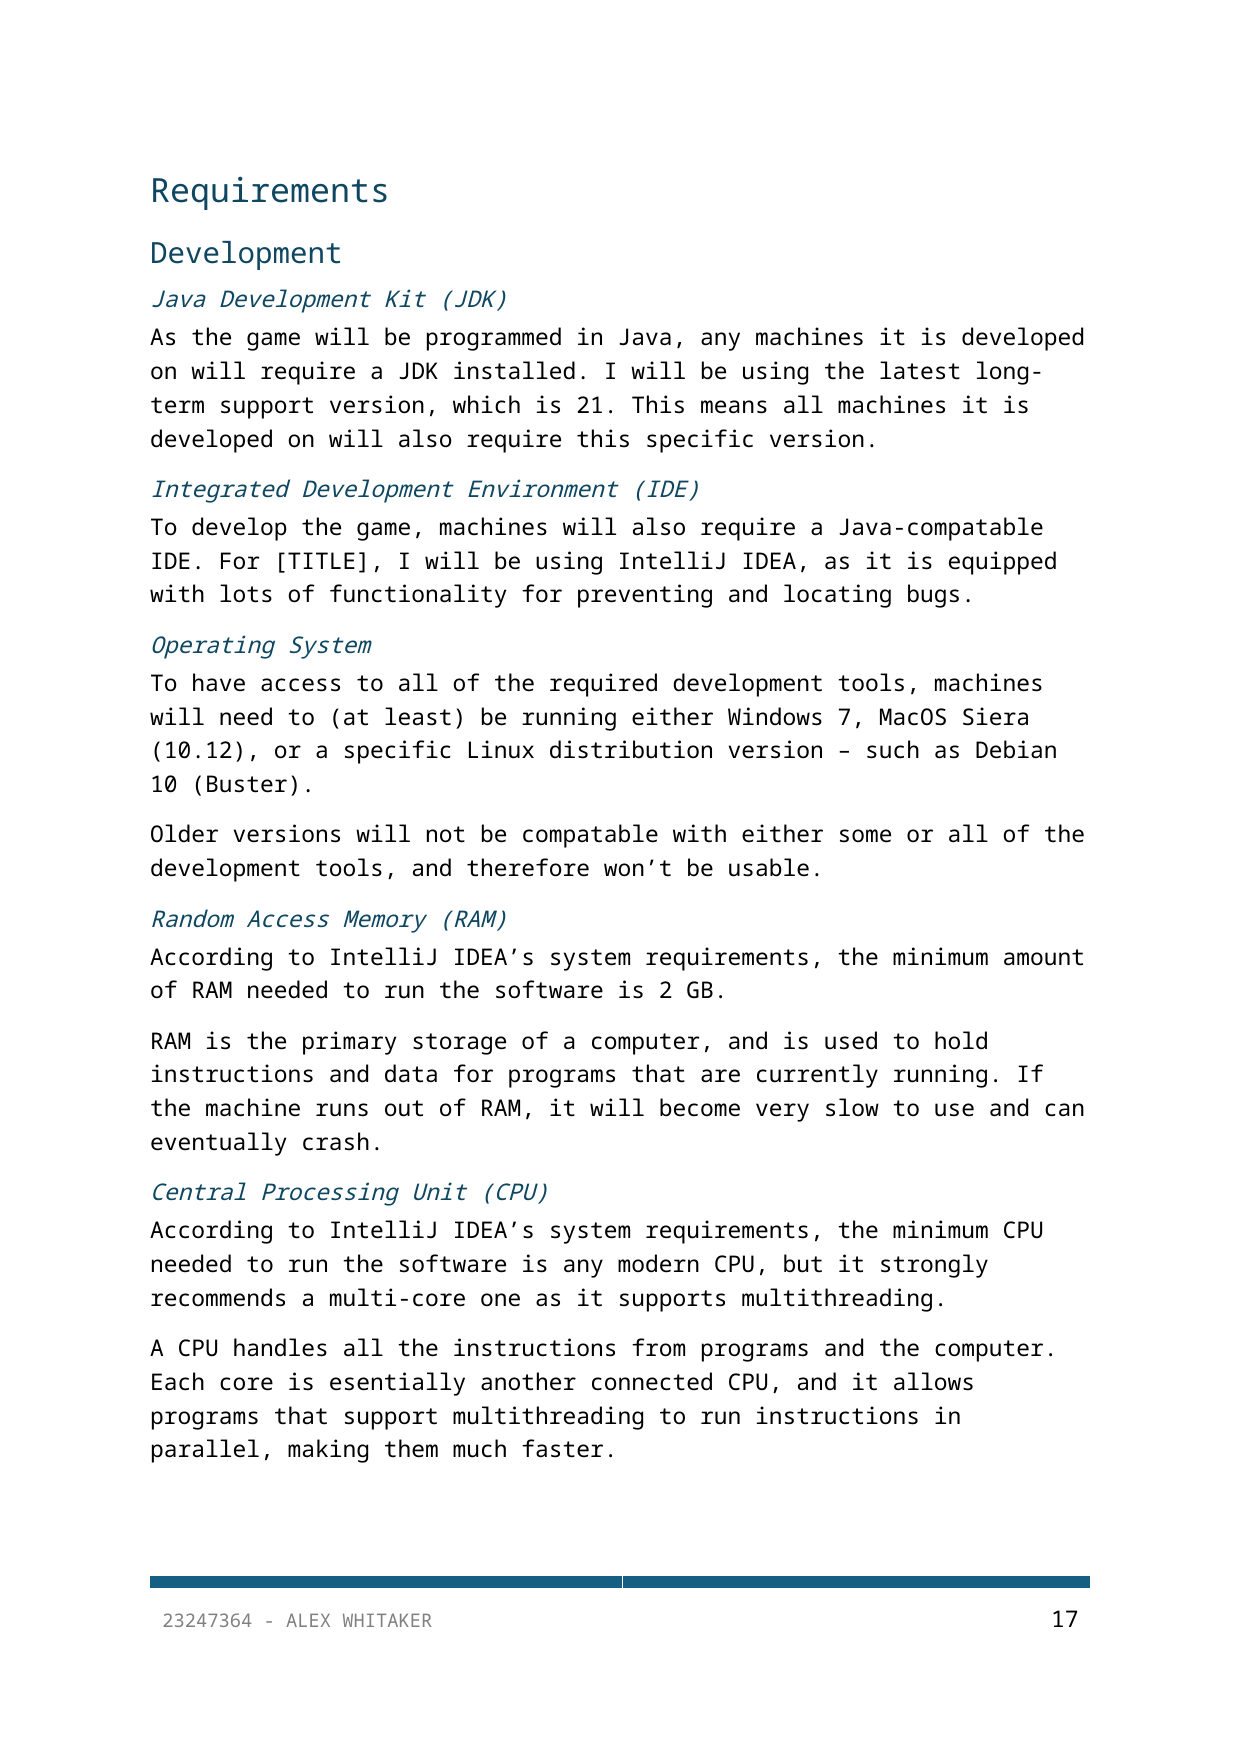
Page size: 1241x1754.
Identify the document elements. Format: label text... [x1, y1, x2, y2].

text RAM is the primary storage of a computer, and is used to hold instructions and data for programs that are currently running. If the machine runs out of RAM, it will become very slow to use and can eventually crash. [150, 1025, 1090, 1157]
text A CPU handles all the instructions from programs and the computer. Each core is esentially another connected CPU, and it allows programs that support multithreading to run instructions in parallel, making them much faster. [150, 1332, 1090, 1465]
subtitle Central Processing Unit (CPU) [150, 1176, 1090, 1208]
subtitle Development [150, 232, 1090, 272]
text According to IntelliJ IDEA’s system requirements, the minimum amount of RAM needed to run the software is 2 GB. [150, 941, 1090, 1006]
text Older versions will not be compatable with either some or all of the development tools, and therefore won’t be usable. [150, 818, 1090, 883]
subtitle Operating System [150, 629, 1090, 660]
subtitle Requirements [150, 167, 1090, 212]
text To develop the game, machines will also require a Java-compatable IDE. For [TITLE], I will be using IntelliJ IDEA, as it is equipped with lots of functionality for preventing and locating bugs. [150, 511, 1090, 610]
text As the game will be programmed in Java, any machines it is developed on will require a JDK installed. I will be using the latest long-term support version, which is 21. This means all machines it is developed on will also require this specific version. [150, 321, 1090, 454]
subtitle Java Development Kit (JDK) [150, 283, 1090, 315]
subtitle Integrated Development Environment (IDE) [150, 473, 1090, 504]
text According to IntelliJ IDEA’s system requirements, the minimum CPU needed to run the software is any modern CPU, but it strongly recommends a multi-core one as it supports multithreading. [150, 1214, 1090, 1313]
subtitle Random Access Memory (RAM) [150, 903, 1090, 934]
text To have access to all of the required development tools, machines will need to (at least) be running either Windows 7, MacOS Siera (10.12), or a specific Linux distribution version – such as Debian 10 (Buster). [150, 667, 1090, 799]
